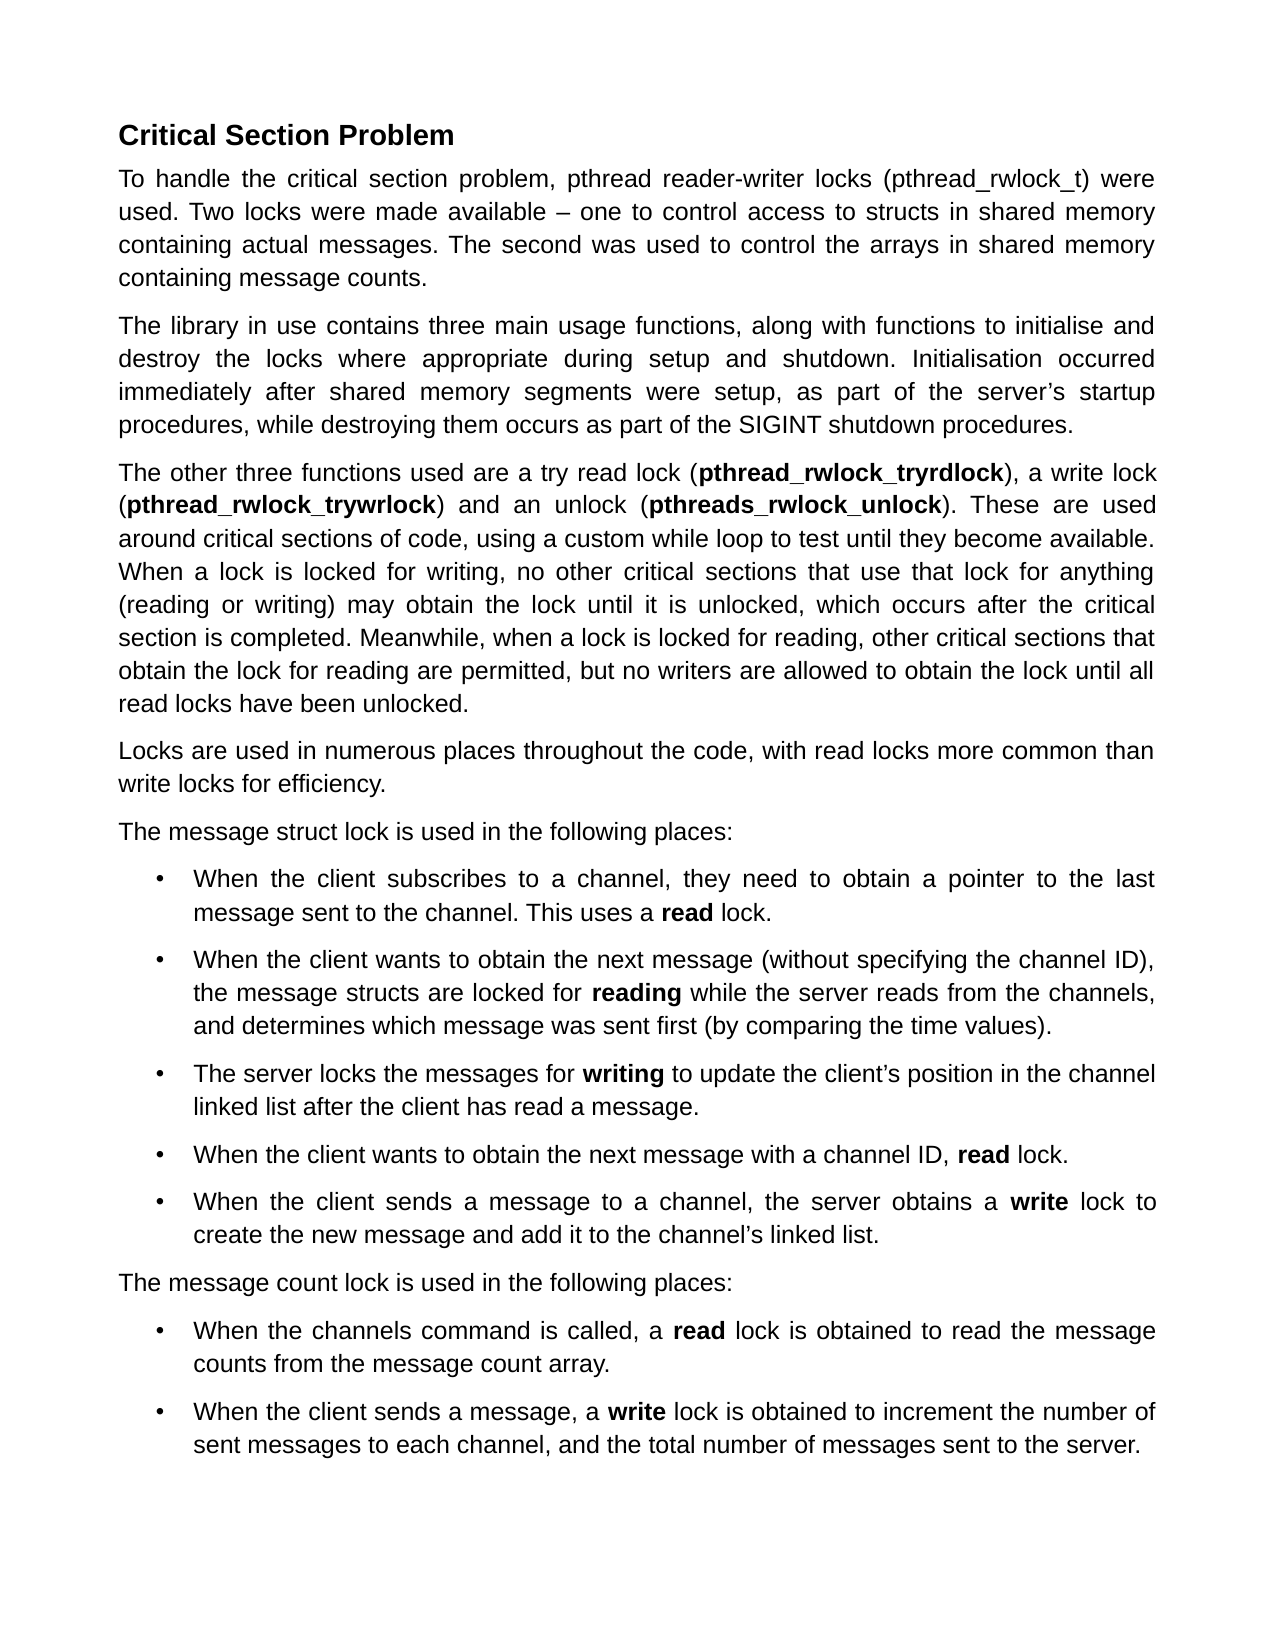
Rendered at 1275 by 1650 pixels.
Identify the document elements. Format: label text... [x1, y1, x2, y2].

list When the channels command is called, a read lock is obtained to read the message counts from the message count array. [156, 1316, 1157, 1378]
list When the client sends a message to a channel, the server obtains a write lock to create the new message and add it to the channel’s linked list. [156, 1187, 1157, 1249]
list When the client wants to obtain the next message with a channel ID, read lock. [156, 1140, 1157, 1168]
list The server locks the messages for writing to update the client’s position in the channel linked list after the client has read a message. [156, 1059, 1157, 1121]
text The library in use contains three main usage functions, along with functions to initialise and destroy the locks where appropriate during setup and shutdown. Initialisation occurred immediately after shared memory segments were setup, as part of the server’s startup procedures, while destroying them occurs as part of the SIGINT shutdown procedures. [118, 311, 1157, 439]
subtitle Critical Section Problem [118, 118, 1157, 152]
list When the client wants to obtain the next message (without specifying the channel ID), the message structs are locked for reading while the server reads from the channels, and determines which message was sent first (by comparing the time values). [156, 945, 1157, 1040]
text Locks are used in numerous places throughout the code, with read locks more common than write locks for efficiency. [118, 736, 1157, 798]
list When the client subscribes to a channel, they need to obtain a pointer to the last message sent to the channel. This uses a read lock. [156, 864, 1157, 926]
list When the client sends a message, a write lock is obtained to increment the number of sent messages to each channel, and the total number of messages sent to the server. [156, 1396, 1157, 1458]
text To handle the critical section problem, pthread reader-writer locks (pthread_rwlock_t) were used. Two locks were made available – one to control access to structs in shared memory containing actual messages. The second was used to control the arrays in shared memory containing message counts. [118, 164, 1157, 292]
text The message struct lock is used in the following places: [118, 817, 1157, 846]
text The message count lock is used in the following places: [118, 1268, 1157, 1297]
text The other three functions used are a try read lock (pthread_rwlock_tryrdlock), a write lock (pthread_rwlock_trywrlock) and an unlock (pthreads_rwlock_unlock). These are used around critical sections of code, using a custom while loop to test until they become available. When a lock is locked for writing, no other critical sections that use that lock for anything (reading or writing) may obtain the lock until it is unlocked, which occurs after the critical section is completed. Meanwhile, when a lock is locked for reading, other critical sections that obtain the lock for reading are permitted, but no writers are allowed to obtain the lock until all read locks have been unlocked. [118, 457, 1157, 717]
